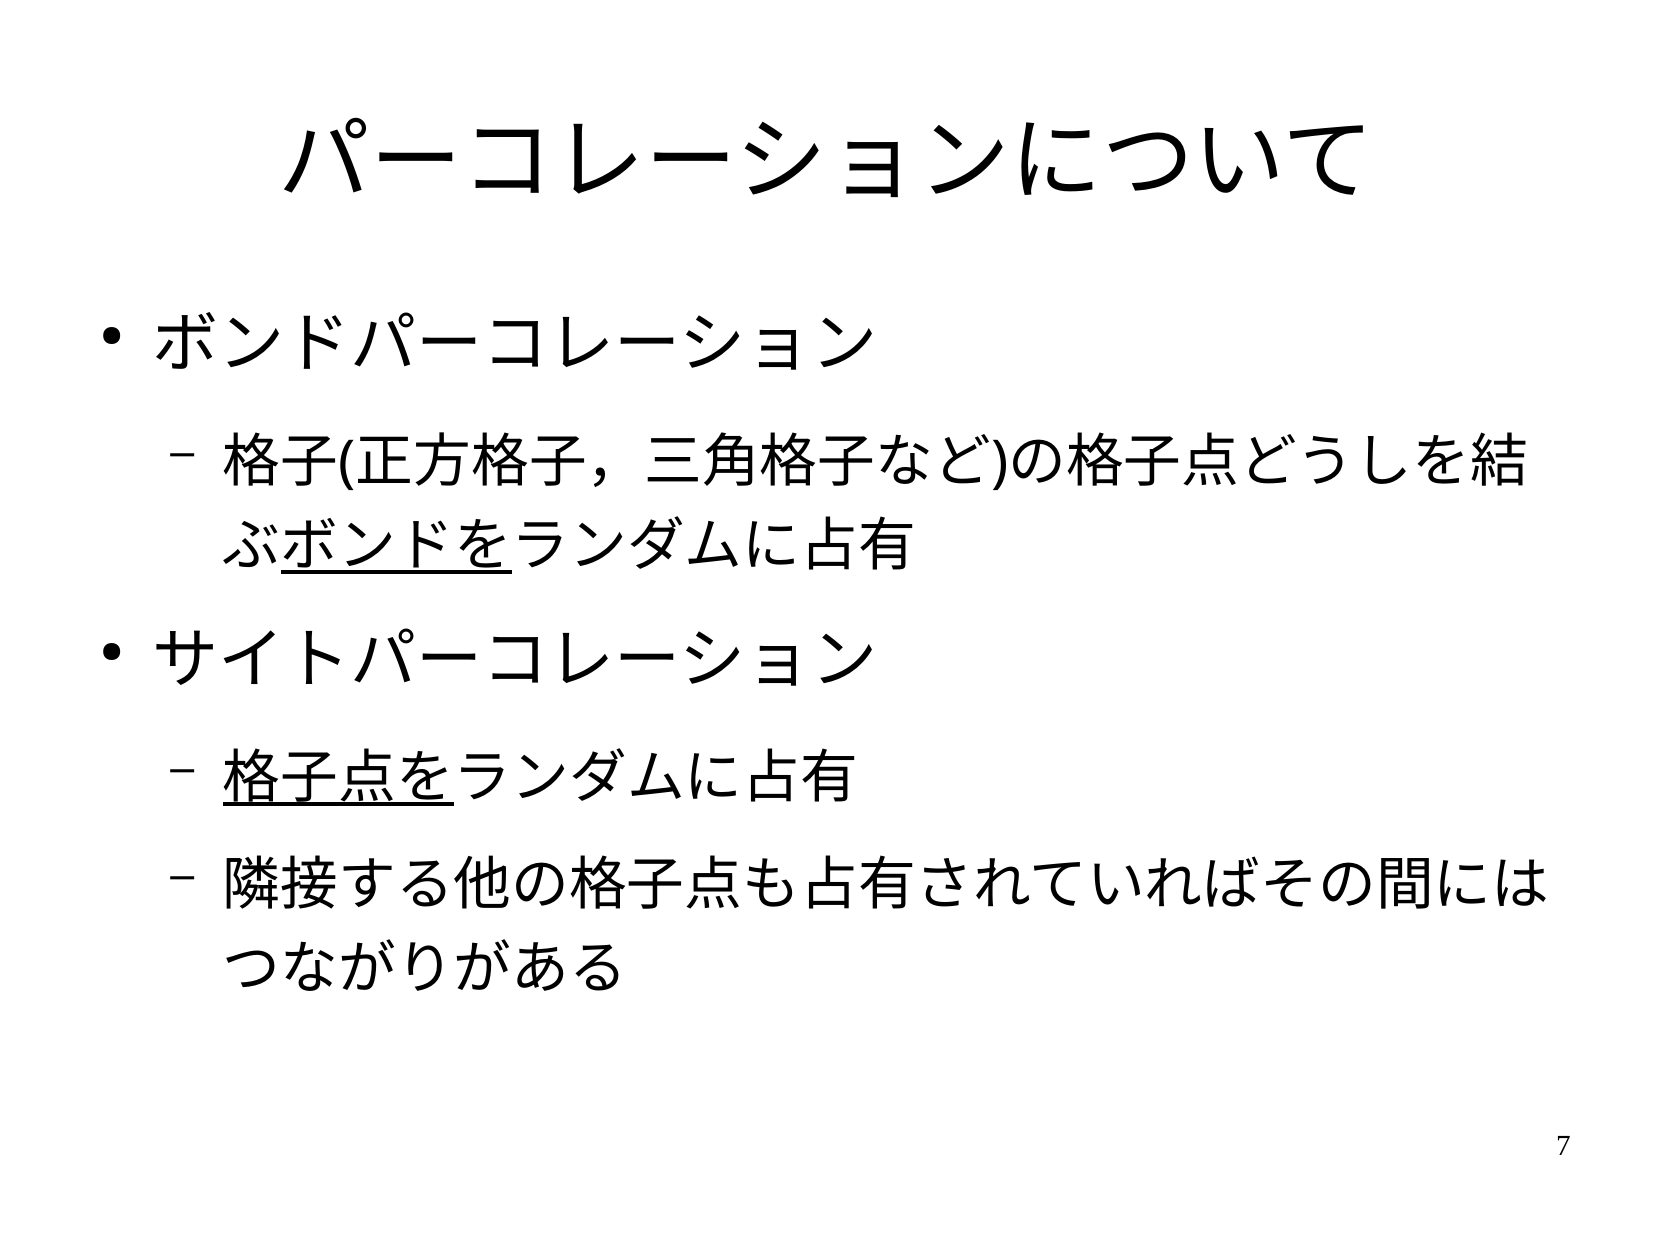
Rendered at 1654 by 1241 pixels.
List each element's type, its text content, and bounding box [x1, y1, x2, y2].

title パーコレーションについて [82, 49, 1571, 257]
list ボンドパーコレーション 格子(正方格子，三角格子など)の格子点どうしを結ぶボンドをランダムに占有 サイトパーコレーション 格子点をランダムに占有 隣接する他の格子点も占有されていればその間にはつながりがある [82, 290, 1571, 1010]
